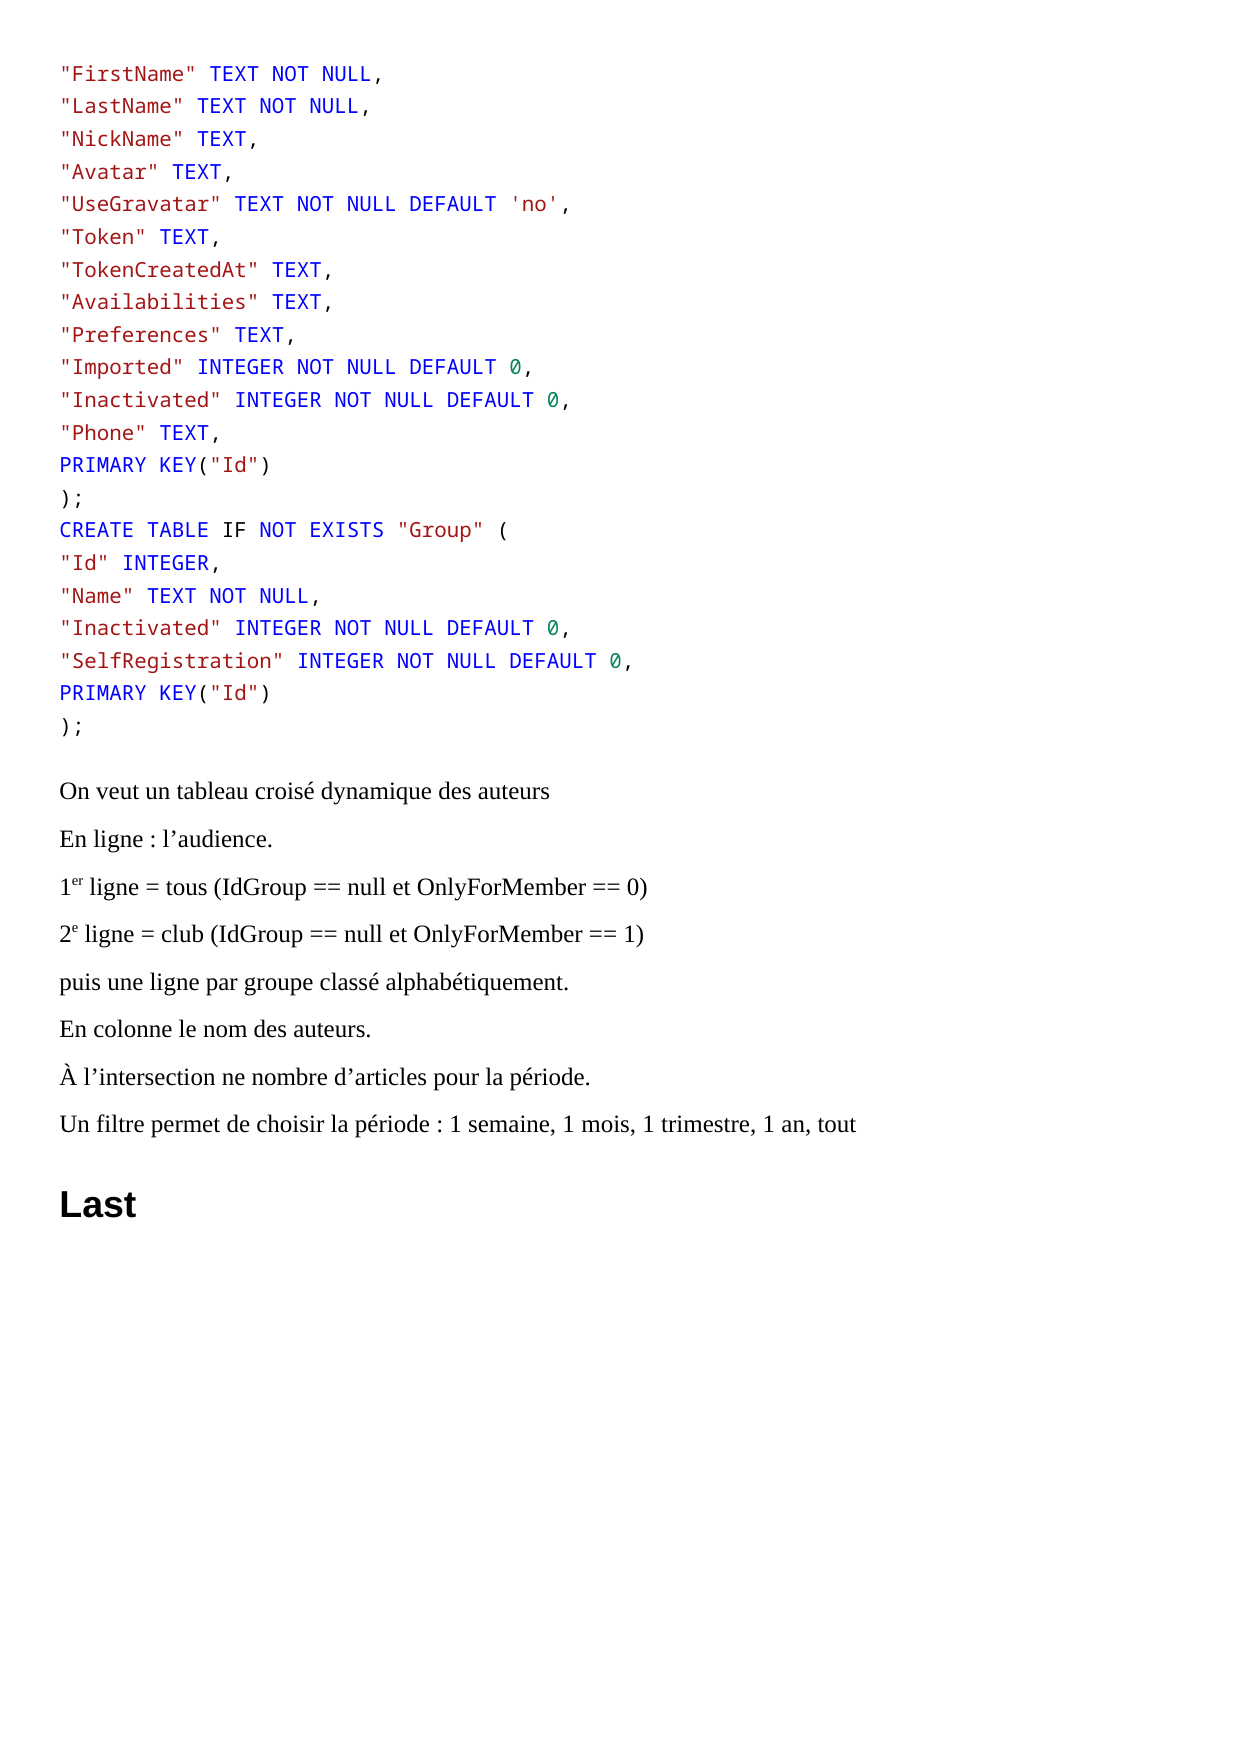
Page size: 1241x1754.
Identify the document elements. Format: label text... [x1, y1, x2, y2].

text "Imported" INTEGER NOT NULL DEFAULT 0, [59, 352, 1181, 381]
text On veut un tableau croisé dynamique des auteurs [59, 776, 1181, 805]
text 1er ligne = tous (IdGroup == null et OnlyForMember == 0) [59, 872, 1181, 900]
text 2e ligne = club (IdGroup == null et OnlyForMember == 1) [59, 919, 1181, 948]
text "FirstName" TEXT NOT NULL, [59, 59, 1181, 87]
text "TokenCreatedAt" TEXT, [59, 255, 1181, 283]
text puis une ligne par groupe classé alphabétiquement. [59, 967, 1181, 996]
text "Avatar" TEXT, [59, 157, 1181, 185]
text "Name" TEXT NOT NULL, [59, 581, 1181, 609]
text En colonne le nom des auteurs. [59, 1014, 1181, 1043]
text "SelfRegistration" INTEGER NOT NULL DEFAULT 0, [59, 646, 1181, 674]
text "NickName" TEXT, [59, 124, 1181, 153]
text "Inactivated" INTEGER NOT NULL DEFAULT 0, [59, 613, 1181, 642]
text "Availabilities" TEXT, [59, 287, 1181, 316]
text "Token" TEXT, [59, 222, 1181, 251]
text ); [59, 711, 1181, 739]
text "UseGravatar" TEXT NOT NULL DEFAULT 'no', [59, 189, 1181, 218]
text "Preferences" TEXT, [59, 320, 1181, 348]
text PRIMARY KEY("Id") [59, 678, 1181, 707]
text ); [59, 483, 1181, 511]
text PRIMARY KEY("Id") [59, 450, 1181, 479]
text "Phone" TEXT, [59, 418, 1181, 446]
text "LastName" TEXT NOT NULL, [59, 92, 1181, 120]
text En ligne : l’audience. [59, 824, 1181, 853]
subtitle Last [59, 1182, 1181, 1225]
text CREATE TABLE IF NOT EXISTS "Group" ( [59, 516, 1181, 544]
text "Inactivated" INTEGER NOT NULL DEFAULT 0, [59, 385, 1181, 413]
text Un filtre permet de choisir la période : 1 semaine, 1 mois, 1 trimestre, 1 an, tout [59, 1109, 1181, 1138]
text À l’intersection ne nombre d’articles pour la période. [59, 1062, 1181, 1091]
text "Id" INTEGER, [59, 548, 1181, 577]
